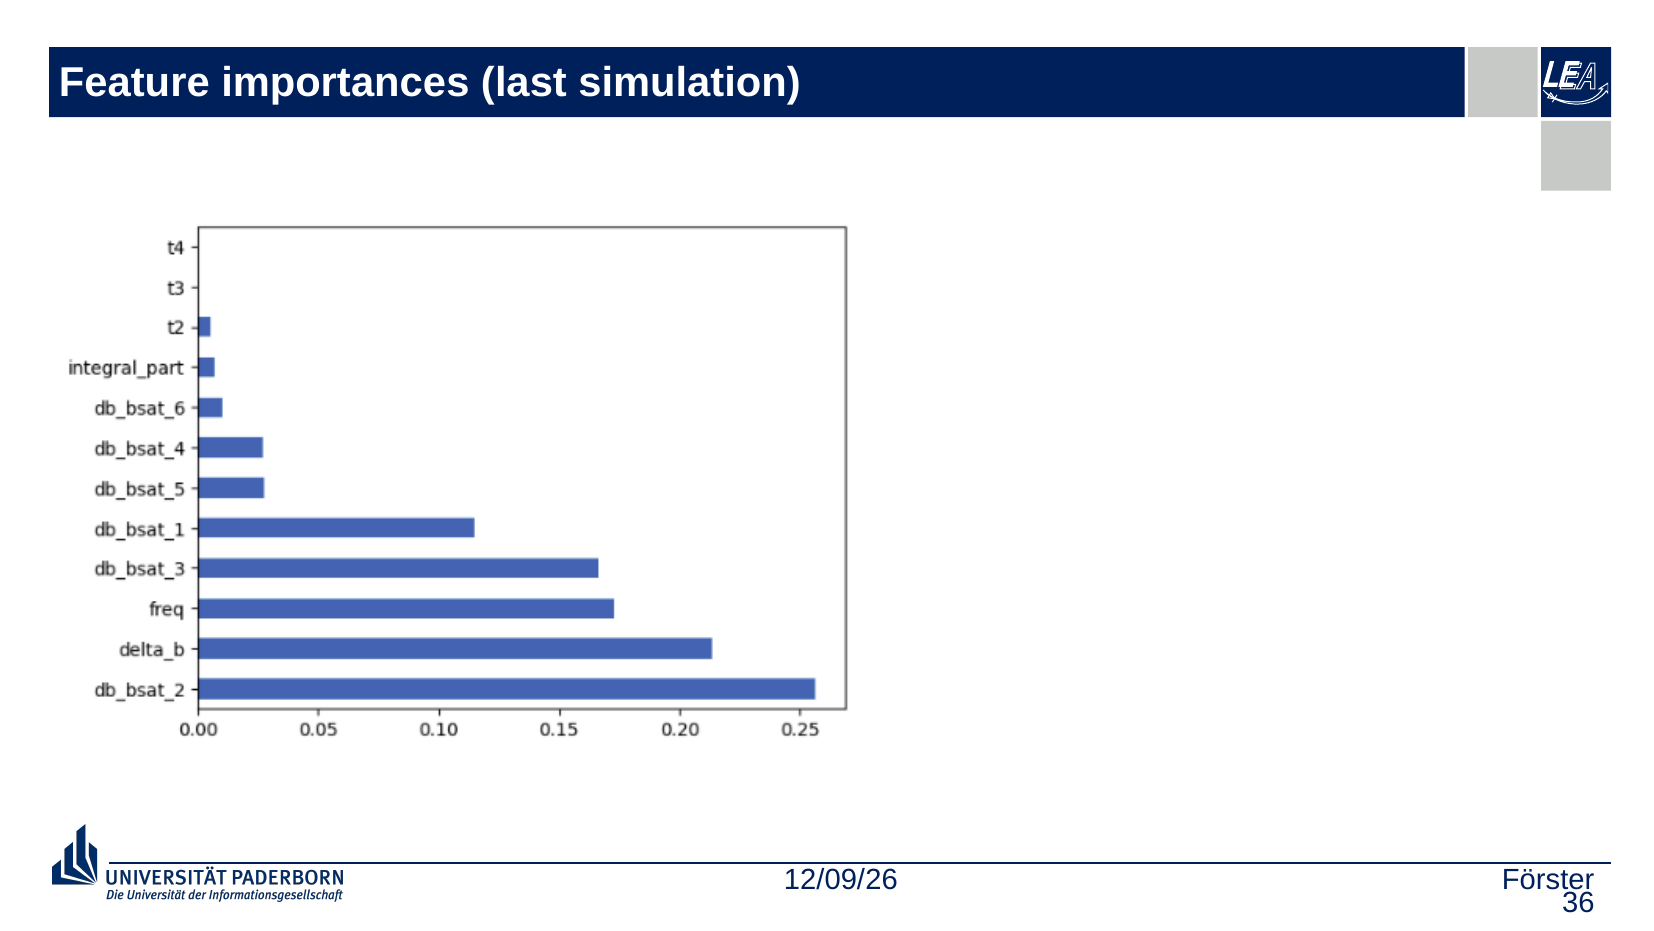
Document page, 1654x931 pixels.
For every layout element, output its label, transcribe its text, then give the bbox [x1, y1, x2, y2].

picture [57, 214, 857, 751]
title Feature importances (last simulation) [59, 47, 1447, 117]
picture [52, 824, 343, 902]
